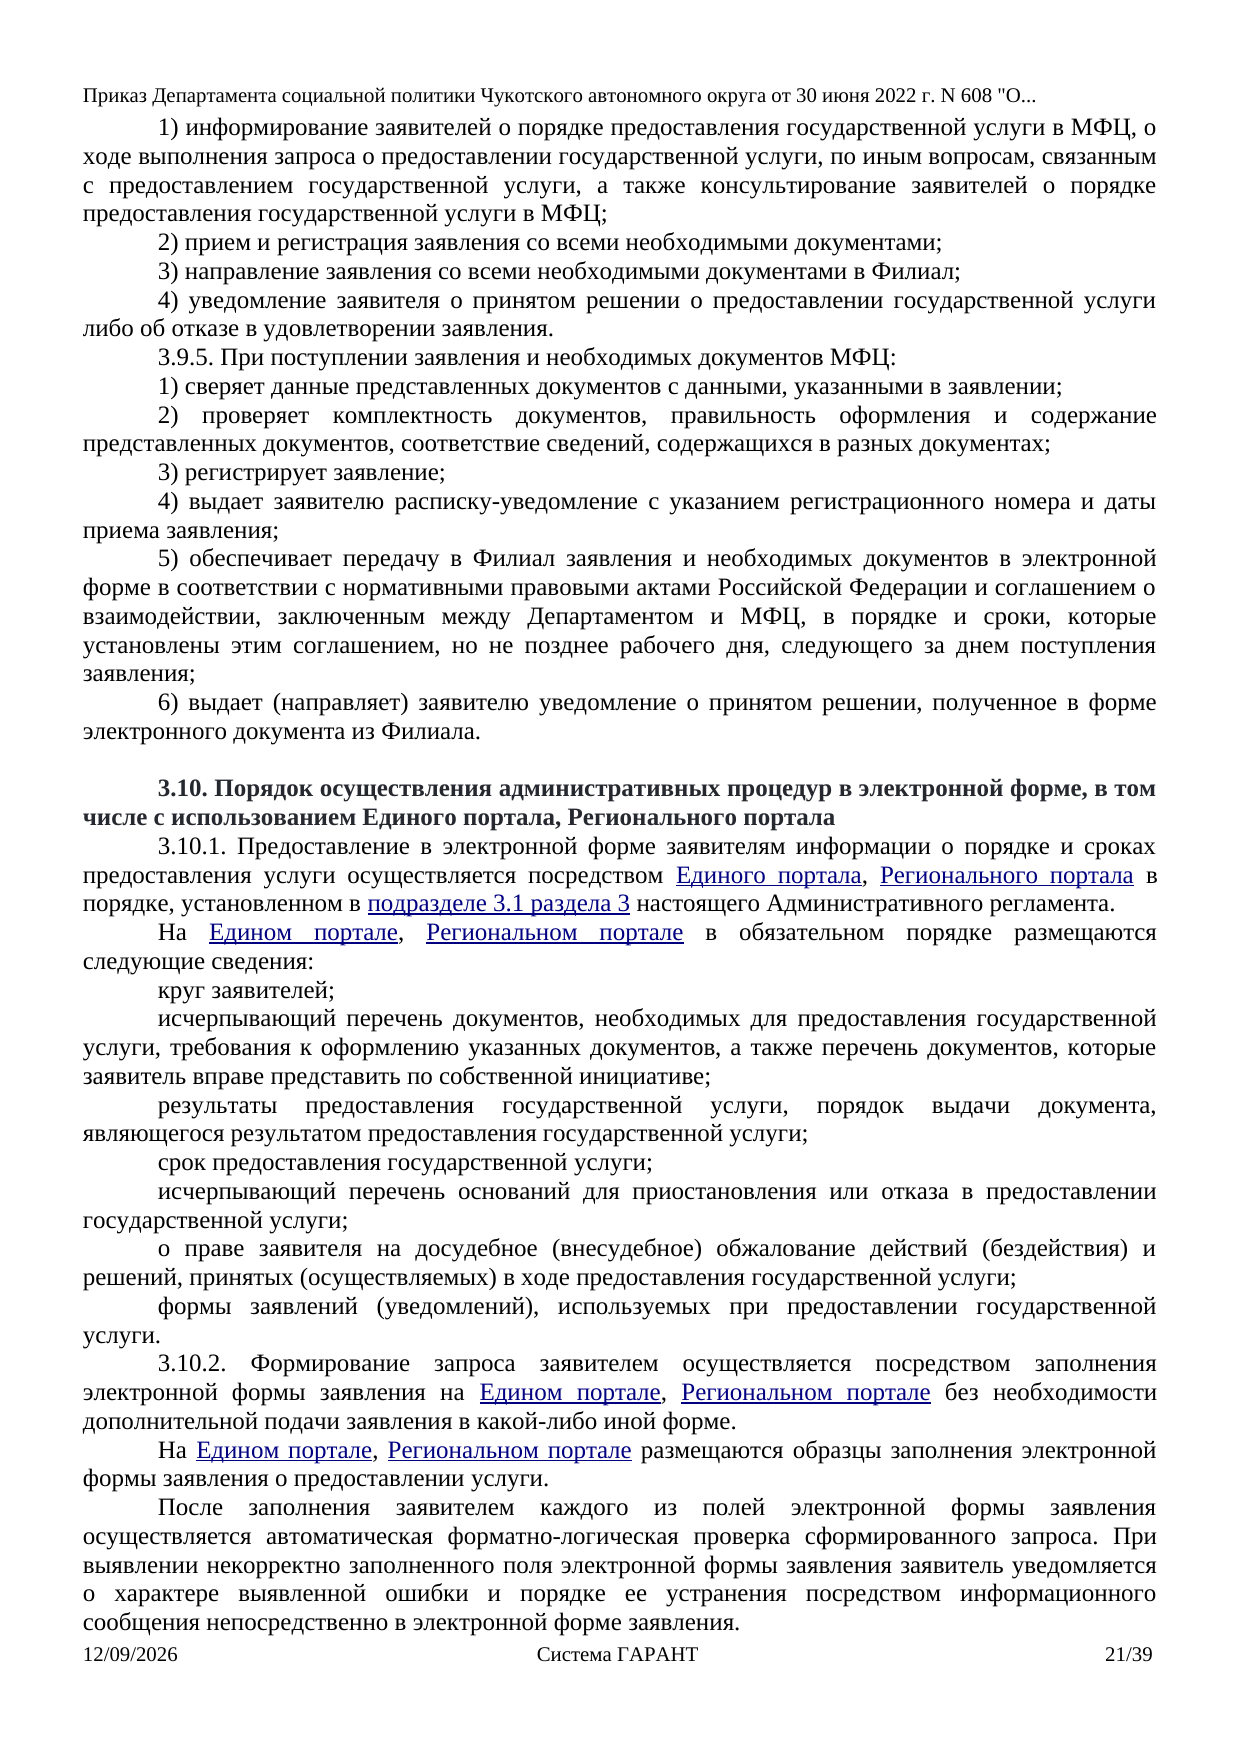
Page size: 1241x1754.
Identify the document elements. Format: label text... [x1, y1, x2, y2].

text 3.10. Порядок осуществления административных процедур в электронной форме, в том числе с использованием Единого портала, Регионального портала [83, 773, 1157, 831]
text 5) обеспечивает передачу в Филиал заявления и необходимых документов в электронной форме в соответствии с нормативными правовыми актами Российской Федерации и соглашением о взаимодействии, заключенным между Департаментом и МФЦ, в порядке и сроки, которые установлены этим соглашением, но не позднее рабочего дня, следующего за днем поступления заявления; [83, 543, 1157, 687]
text 3.10.2. Формирование запроса заявителем осуществляется посредством заполнения электронной формы заявления на Едином портале, Региональном портале без необходимости дополнительной подачи заявления в какой-либо иной форме. [83, 1348, 1157, 1435]
text срок предоставления государственной услуги; [83, 1147, 1157, 1176]
text 3) направление заявления со всеми необходимыми документами в Филиал; [83, 256, 1157, 285]
text 2) проверяет комплектность документов, правильность оформления и содержание представленных документов, соответствие сведений, содержащихся в разных документах; [83, 400, 1157, 457]
text 2) прием и регистрация заявления со всеми необходимыми документами; [83, 227, 1157, 256]
text 3.9.5. При поступлении заявления и необходимых документов МФЦ: [83, 342, 1157, 371]
text круг заявителей; [83, 975, 1157, 1003]
text 3.10.1. Предоставление в электронной форме заявителям информации о порядке и сроках предоставления услуги осуществляется посредством Единого портала, Регионального портала в порядке, установленном в подразделе 3.1 раздела 3 настоящего Административного регламента. [83, 831, 1157, 917]
text На Едином портале, Региональном портале размещаются образцы заполнения электронной формы заявления о предоставлении услуги. [83, 1435, 1157, 1492]
text исчерпывающий перечень оснований для приостановления или отказа в предоставлении государственной услуги; [83, 1176, 1157, 1233]
text 4) уведомление заявителя о принятом решении о предоставлении государственной услуги либо об отказе в удовлетворении заявления. [83, 285, 1157, 342]
text исчерпывающий перечень документов, необходимых для предоставления государственной услуги, требования к оформлению указанных документов, а также перечень документов, которые заявитель вправе представить по собственной инициативе; [83, 1003, 1157, 1090]
text 4) выдает заявителю расписку-уведомление с указанием регистрационного номера и даты приема заявления; [83, 486, 1157, 543]
text о праве заявителя на досудебное (внесудебное) обжалование действий (бездействия) и решений, принятых (осуществляемых) в ходе предоставления государственной услуги; [83, 1233, 1157, 1291]
text 1) информирование заявителей о порядке предоставления государственной услуги в МФЦ, о ходе выполнения запроса о предоставлении государственной услуги, по иным вопросам, связанным с предоставлением государственной услуги, а также консультирование заявителей о порядке предоставления государственной услуги в МФЦ; [83, 112, 1157, 227]
text После заполнения заявителем каждого из полей электронной формы заявления осуществляется автоматическая форматно-логическая проверка сформированного запроса. При выявлении некорректно заполненного поля электронной формы заявления заявитель уведомляется о характере выявленной ошибки и порядке ее устранения посредством информационного сообщения непосредственно в электронной форме заявления. [83, 1492, 1157, 1636]
text формы заявлений (уведомлений), используемых при предоставлении государственной услуги. [83, 1291, 1157, 1348]
text результаты предоставления государственной услуги, порядок выдачи документа, являющегося результатом предоставления государственной услуги; [83, 1090, 1157, 1147]
text 1) сверяет данные представленных документов с данными, указанными в заявлении; [83, 371, 1157, 400]
text 6) выдает (направляет) заявителю уведомление о принятом решении, полученное в форме электронного документа из Филиала. [83, 687, 1157, 745]
text На Едином портале, Региональном портале в обязательном порядке размещаются следующие сведения: [83, 917, 1157, 975]
text 3) регистрирует заявление; [83, 457, 1157, 486]
